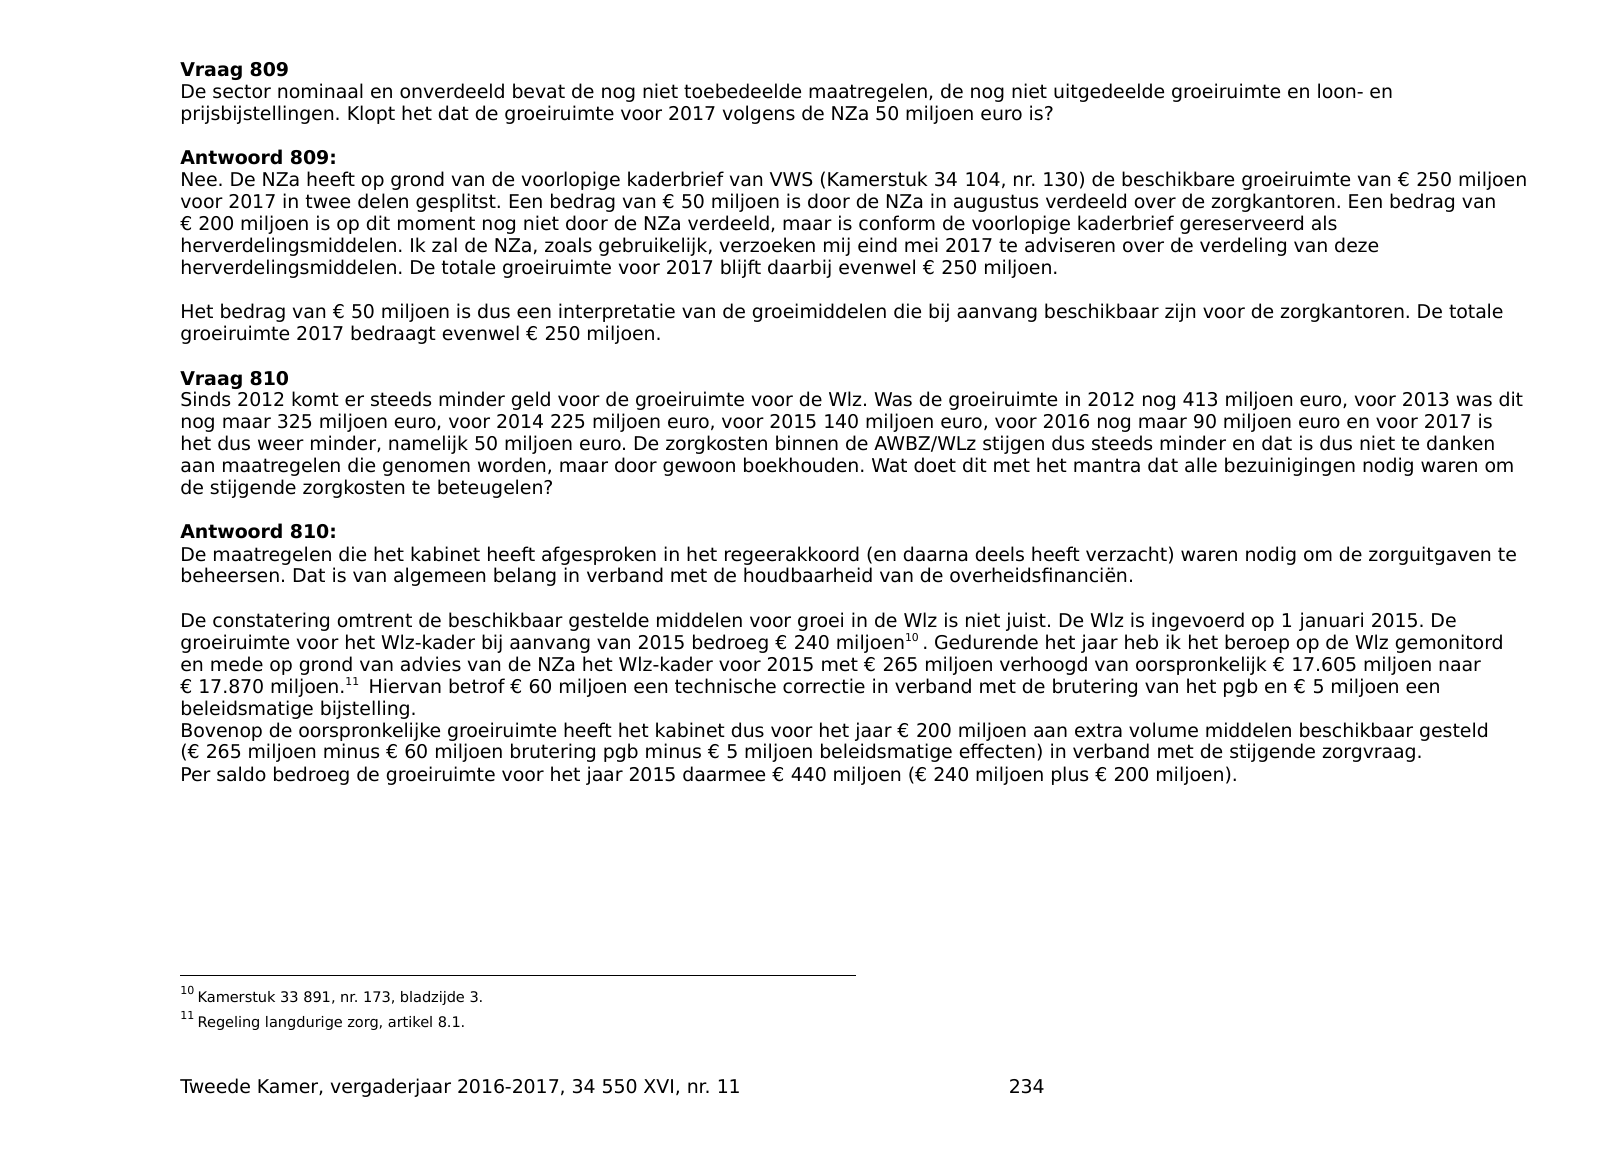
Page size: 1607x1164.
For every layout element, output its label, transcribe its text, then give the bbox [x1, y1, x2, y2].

text De constatering omtrent de beschikbaar gestelde middelen voor groei in de Wlz is niet juist. De Wlz is ingevoerd op 1 januari 2015. De groeiruimte voor het Wlz-kader bij aanvang van 2015 bedroeg € 240 miljoen. Gedurende het jaar heb ik het beroep op de Wlz gemonitord en mede op grond van advies van de NZa het Wlz-kader voor 2015 met € 265 miljoen verhoogd van oorspronkelijk € 17.605 miljoen naar € 17.870 miljoen. Hiervan betrof € 60 miljoen een technische correctie in verband met de brutering van het pgb en € 5 miljoen een beleidsmatige bijstelling. [180, 609, 1529, 719]
text Bovenop de oorspronkelijke groeiruimte heeft het kabinet dus voor het jaar € 200 miljoen aan extra volume middelen beschikbaar gesteld (€ 265 miljoen minus € 60 miljoen brutering pgb minus € 5 miljoen beleidsmatige effecten) in verband met de stijgende zorgvraag. [180, 719, 1529, 763]
text De sector nominaal en onverdeeld bevat de nog niet toebedeelde maatregelen, de nog niet uitgedeelde groeiruimte en loon- en prijsbijstellingen. Klopt het dat de groeiruimte voor 2017 volgens de NZa 50 miljoen euro is? [180, 81, 1529, 125]
text Vraag 810 [180, 367, 1529, 389]
text Antwoord 810: [180, 521, 1529, 543]
text Nee. De NZa heeft op grond van de voorlopige kaderbrief van VWS (Kamerstuk 34 104, nr. 130) de beschikbare groeiruimte van € 250 miljoen voor 2017 in twee delen gesplitst. Een bedrag van € 50 miljoen is door de NZa in augustus verdeeld over de zorgkantoren. Een bedrag van € 200 miljoen is op dit moment nog niet door de NZa verdeeld, maar is conform de voorlopige kaderbrief gereserveerd als herverdelingsmiddelen. Ik zal de NZa, zoals gebruikelijk, verzoeken mij eind mei 2017 te adviseren over de verdeling van deze herverdelingsmiddelen. De totale groeiruimte voor 2017 blijft daarbij evenwel € 250 miljoen. [180, 169, 1529, 279]
text Per saldo bedroeg de groeiruimte voor het jaar 2015 daarmee € 440 miljoen (€ 240 miljoen plus € 200 miljoen). [180, 763, 1529, 785]
text Antwoord 809: [180, 147, 1529, 169]
text Het bedrag van € 50 miljoen is dus een interpretatie van de groeimiddelen die bij aanvang beschikbaar zijn voor de zorgkantoren. De totale groeiruimte 2017 bedraagt evenwel € 250 miljoen. [180, 301, 1529, 345]
text Sinds 2012 komt er steeds minder geld voor de groeiruimte voor de Wlz. Was de groeiruimte in 2012 nog 413 miljoen euro, voor 2013 was dit nog maar 325 miljoen euro, voor 2014 225 miljoen euro, voor 2015 140 miljoen euro, voor 2016 nog maar 90 miljoen euro en voor 2017 is het dus weer minder, namelijk 50 miljoen euro. De zorgkosten binnen de AWBZ/WLz stijgen dus steeds minder en dat is dus niet te danken aan maatregelen die genomen worden, maar door gewoon boekhouden. Wat doet dit met het mantra dat alle bezuinigingen nodig waren om de stijgende zorgkosten te beteugelen? [180, 389, 1529, 499]
text Vraag 809 [180, 59, 1529, 81]
text Kamerstuk 33 891, nr. 173, bladzijde 3. [180, 984, 1529, 1006]
text Regeling langdurige zorg, artikel 8.1. [180, 1009, 1529, 1031]
text De maatregelen die het kabinet heeft afgesproken in het regeerakkoord (en daarna deels heeft verzacht) waren nodig om de zorguitgaven te beheersen. Dat is van algemeen belang in verband met de houdbaarheid van de overheidsfinanciën. [180, 543, 1529, 587]
